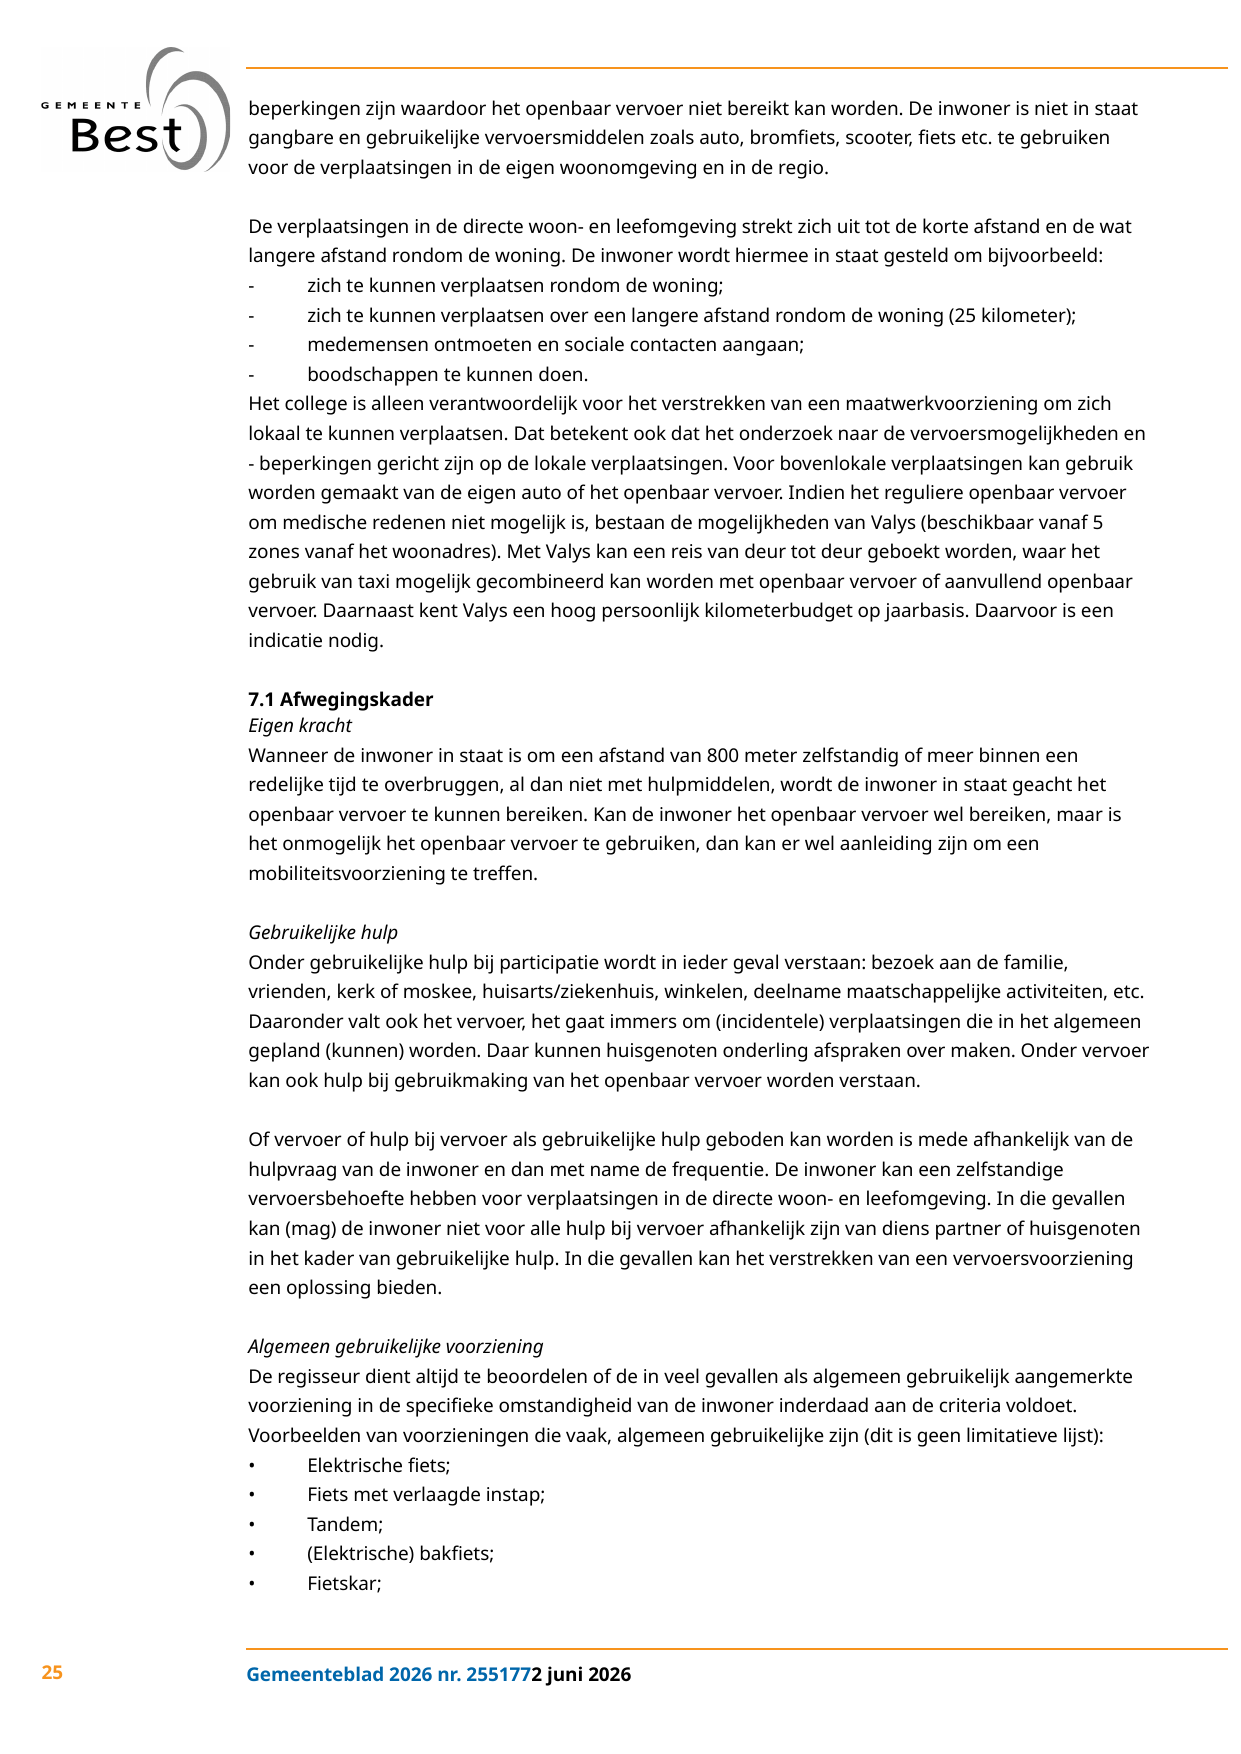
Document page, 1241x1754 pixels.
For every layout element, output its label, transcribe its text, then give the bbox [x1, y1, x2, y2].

list (Elektrische) bakfiets; [248, 1541, 1152, 1566]
list Fietskar; [248, 1570, 1152, 1596]
text 7.1 Afwegingskader [248, 686, 1152, 712]
text Gebruikelijke hulp [248, 919, 1152, 945]
list zich te kunnen verplaatsen rondom de woning; [248, 272, 1152, 298]
text Voorbeelden van voorzieningen die vaak, algemeen gebruikelijke zijn (dit is geen limitatieve lijst): [248, 1422, 1152, 1448]
text Eigen kracht [248, 712, 1152, 738]
text beperkingen zijn waardoor het openbaar vervoer niet bereikt kan worden. De inwoner is niet in staat gangbare en gebruikelijke vervoersmiddelen zoals auto, bromfiets, scooter, fiets etc. te gebruiken voor de verplaatsingen in de eigen woonomgeving en in de regio. [248, 95, 1152, 180]
text Onder gebruikelijke hulp bij participatie wordt in ieder geval verstaan: bezoek aan de familie, vrienden, kerk of moskee, huisarts/ziekenhuis, winkelen, deelname maatschappelijke activiteiten, etc. Daaronder valt ook het vervoer, het gaat immers om (incidentele) verplaatsingen die in het algemeen gepland (kunnen) worden. Daar kunnen huisgenoten onderling afspraken over maken. Onder vervoer kan ook hulp bij gebruikmaking van het openbaar vervoer worden verstaan. [248, 949, 1152, 1093]
list Fiets met verlaagde instap; [248, 1481, 1152, 1507]
picture [41, 47, 231, 172]
text Algemeen gebruikelijke voorziening [248, 1333, 1152, 1359]
text De verplaatsingen in de directe woon- en leefomgeving strekt zich uit tot de korte afstand en de wat langere afstand rondom de woning. De inwoner wordt hiermee in staat gesteld om bijvoorbeeld: [248, 213, 1152, 268]
list medemensen ontmoeten en sociale contacten aangaan; [248, 331, 1152, 357]
text Het college is alleen verantwoordelijk voor het verstrekken van een maatwerkvoorziening om zich lokaal te kunnen verplaatsen. Dat betekent ook dat het onderzoek naar de vervoersmogelijkheden en - beperkingen gericht zijn op de lokale verplaatsingen. Voor bovenlokale verplaatsingen kan gebruik worden gemaakt van de eigen auto of het openbaar vervoer. Indien het reguliere openbaar vervoer om medische redenen niet mogelijk is, bestaan de mogelijkheden van Valys (beschikbaar vanaf 5 zones vanaf het woonadres). Met Valys kan een reis van deur tot deur geboekt worden, waar het gebruik van taxi mogelijk gecombineerd kan worden met openbaar vervoer of aanvullend openbaar vervoer. Daarnaast kent Valys een hoog persoonlijk kilometerbudget op jaarbasis. Daarvoor is een indicatie nodig. [248, 391, 1152, 653]
text Wanneer de inwoner in staat is om een afstand van 800 meter zelfstandig of meer binnen een redelijke tijd te overbruggen, al dan niet met hulpmiddelen, wordt de inwoner in staat geacht het openbaar vervoer te kunnen bereiken. Kan de inwoner het openbaar vervoer wel bereiken, maar is het onmogelijk het openbaar vervoer te gebruiken, dan kan er wel aanleiding zijn om een mobiliteitsvoorziening te treffen. [248, 742, 1152, 886]
list boodschappen te kunnen doen. [248, 361, 1152, 387]
text Of vervoer of hulp bij vervoer als gebruikelijke hulp geboden kan worden is mede afhankelijk van de hulpvraag van de inwoner en dan met name de frequentie. De inwoner kan een zelfstandige vervoersbehoefte hebben voor verplaatsingen in de directe woon- en leefomgeving. In die gevallen kan (mag) de inwoner niet voor alle hulp bij vervoer afhankelijk zijn van diens partner of huisgenoten in het kader van gebruikelijke hulp. In die gevallen kan het verstrekken van een vervoersvoorziening een oplossing bieden. [248, 1126, 1152, 1300]
text De regisseur dient altijd te beoordelen of de in veel gevallen als algemeen gebruikelijk aangemerkte voorziening in de specifieke omstandigheid van de inwoner inderdaad aan de criteria voldoet. [248, 1363, 1152, 1418]
list Tandem; [248, 1511, 1152, 1537]
list Elektrische fiets; [248, 1452, 1152, 1477]
list zich te kunnen verplaatsen over een langere afstand rondom de woning (25 kilometer); [248, 302, 1152, 328]
